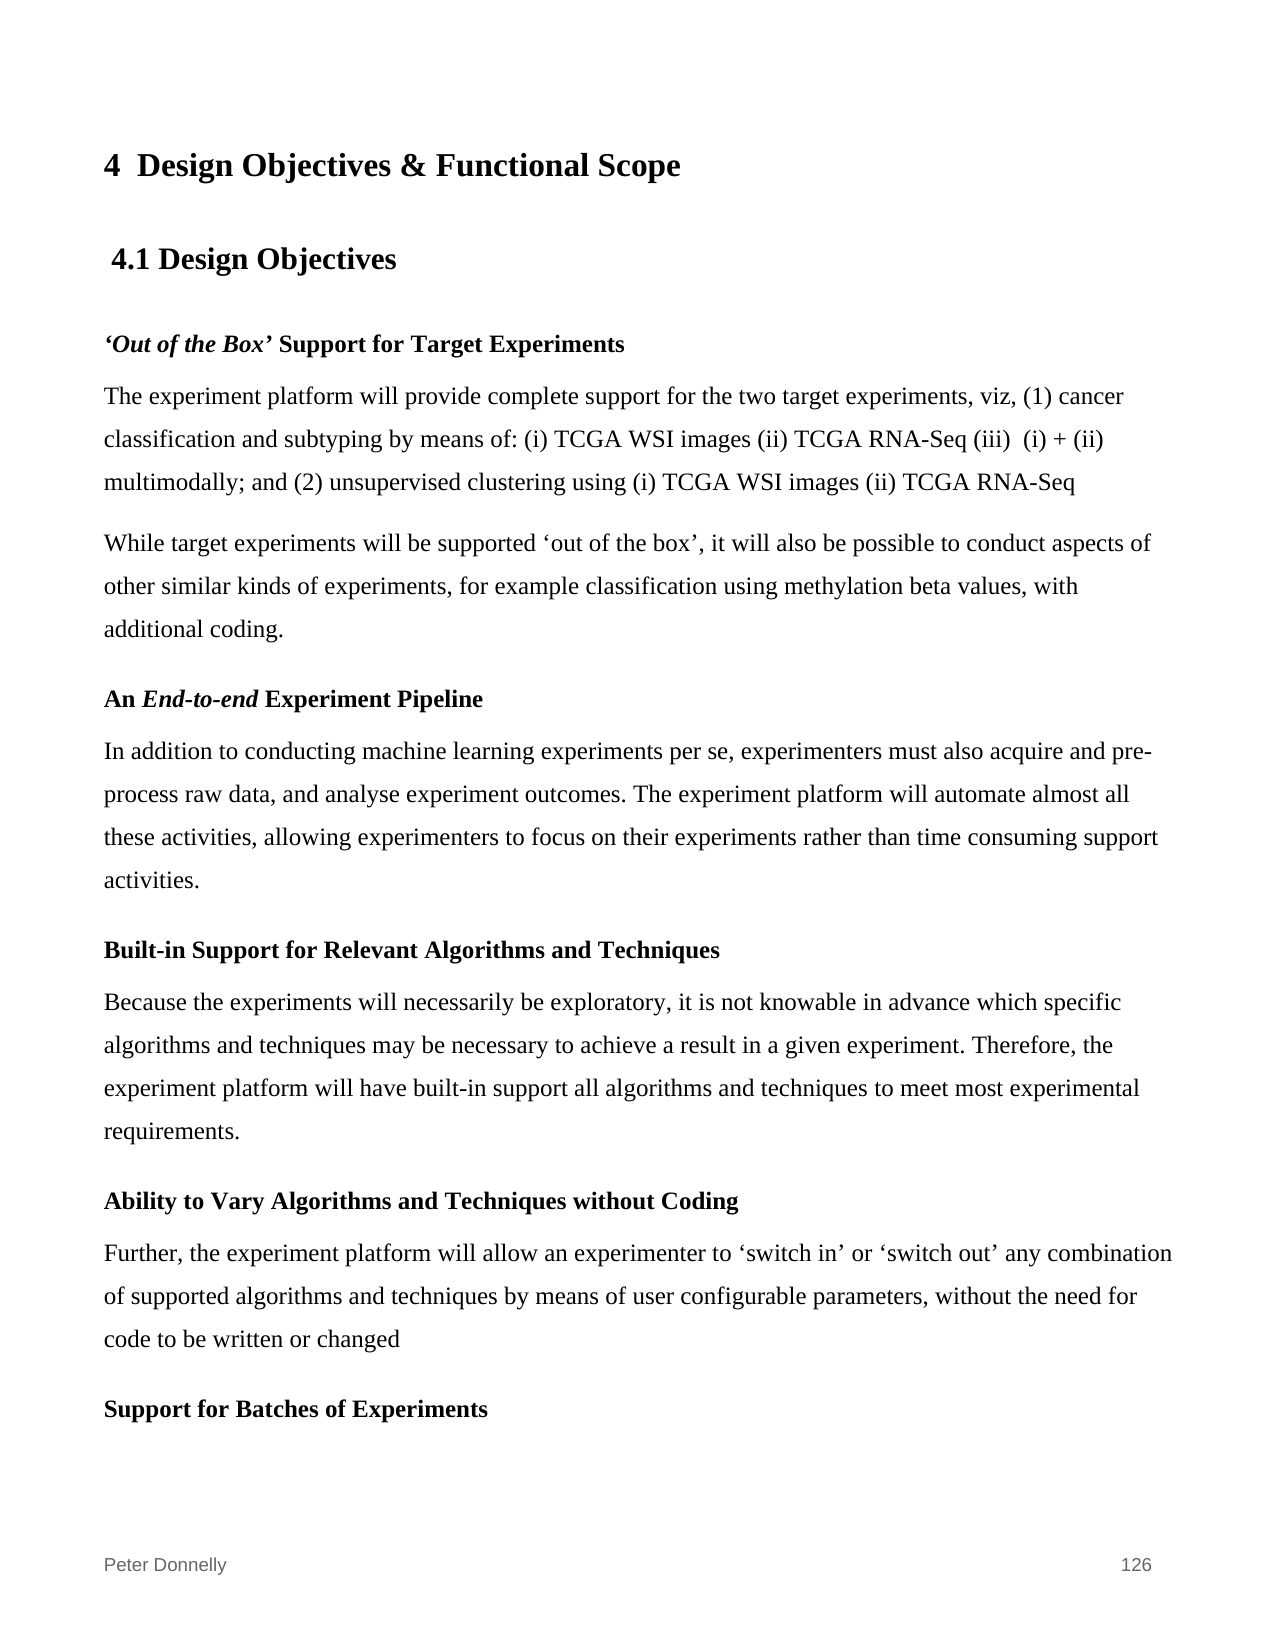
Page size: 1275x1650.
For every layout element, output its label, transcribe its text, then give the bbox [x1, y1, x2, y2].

text ‘Out of the Box’ Support for Target Experiments [103, 329, 1181, 358]
text Ability to Vary Algorithms and Techniques without Coding [103, 1186, 1181, 1215]
text While target experiments will be supported ‘out of the box’, it will also be possible to conduct aspects of other similar kinds of experiments, for example classification using methylation beta values, with additional coding. [103, 528, 1181, 643]
text Because the experiments will necessarily be exploratory, it is not knowable in advance which specific algorithms and techniques may be necessary to achieve a result in a given experiment. Therefore, the experiment platform will have built-in support all algorithms and techniques to meet most experimental requirements. [103, 987, 1181, 1145]
text Further, the experiment platform will allow an experimenter to ‘switch in’ or ‘switch out’ any combination of supported algorithms and techniques by means of user configurable parameters, without the need for code to be written or changed [103, 1238, 1181, 1353]
subtitle Design Objectives [103, 240, 1181, 276]
subtitle Design Objectives & Functional Scope [103, 145, 1181, 183]
text Built-in Support for Relevant Algorithms and Techniques [103, 935, 1181, 964]
text The experiment platform will provide complete support for the two target experiments, viz, (1) cancer classification and subtyping by means of: (i) TCGA WSI images (ii) TCGA RNA-Seq (iii) (i) + (ii) multimodally; and (2) unsupervised clustering using (i) TCGA WSI images (ii) TCGA RNA-Seq [103, 381, 1181, 496]
text Support for Batches of Experiments [103, 1394, 1181, 1423]
text In addition to conducting machine learning experiments per se, experimenters must also acquire and pre-process raw data, and analyse experiment outcomes. The experiment platform will automate almost all these activities, allowing experimenters to focus on their experiments rather than time consuming support activities. [103, 736, 1181, 894]
text An End-to-end Experiment Pipeline [103, 684, 1181, 713]
